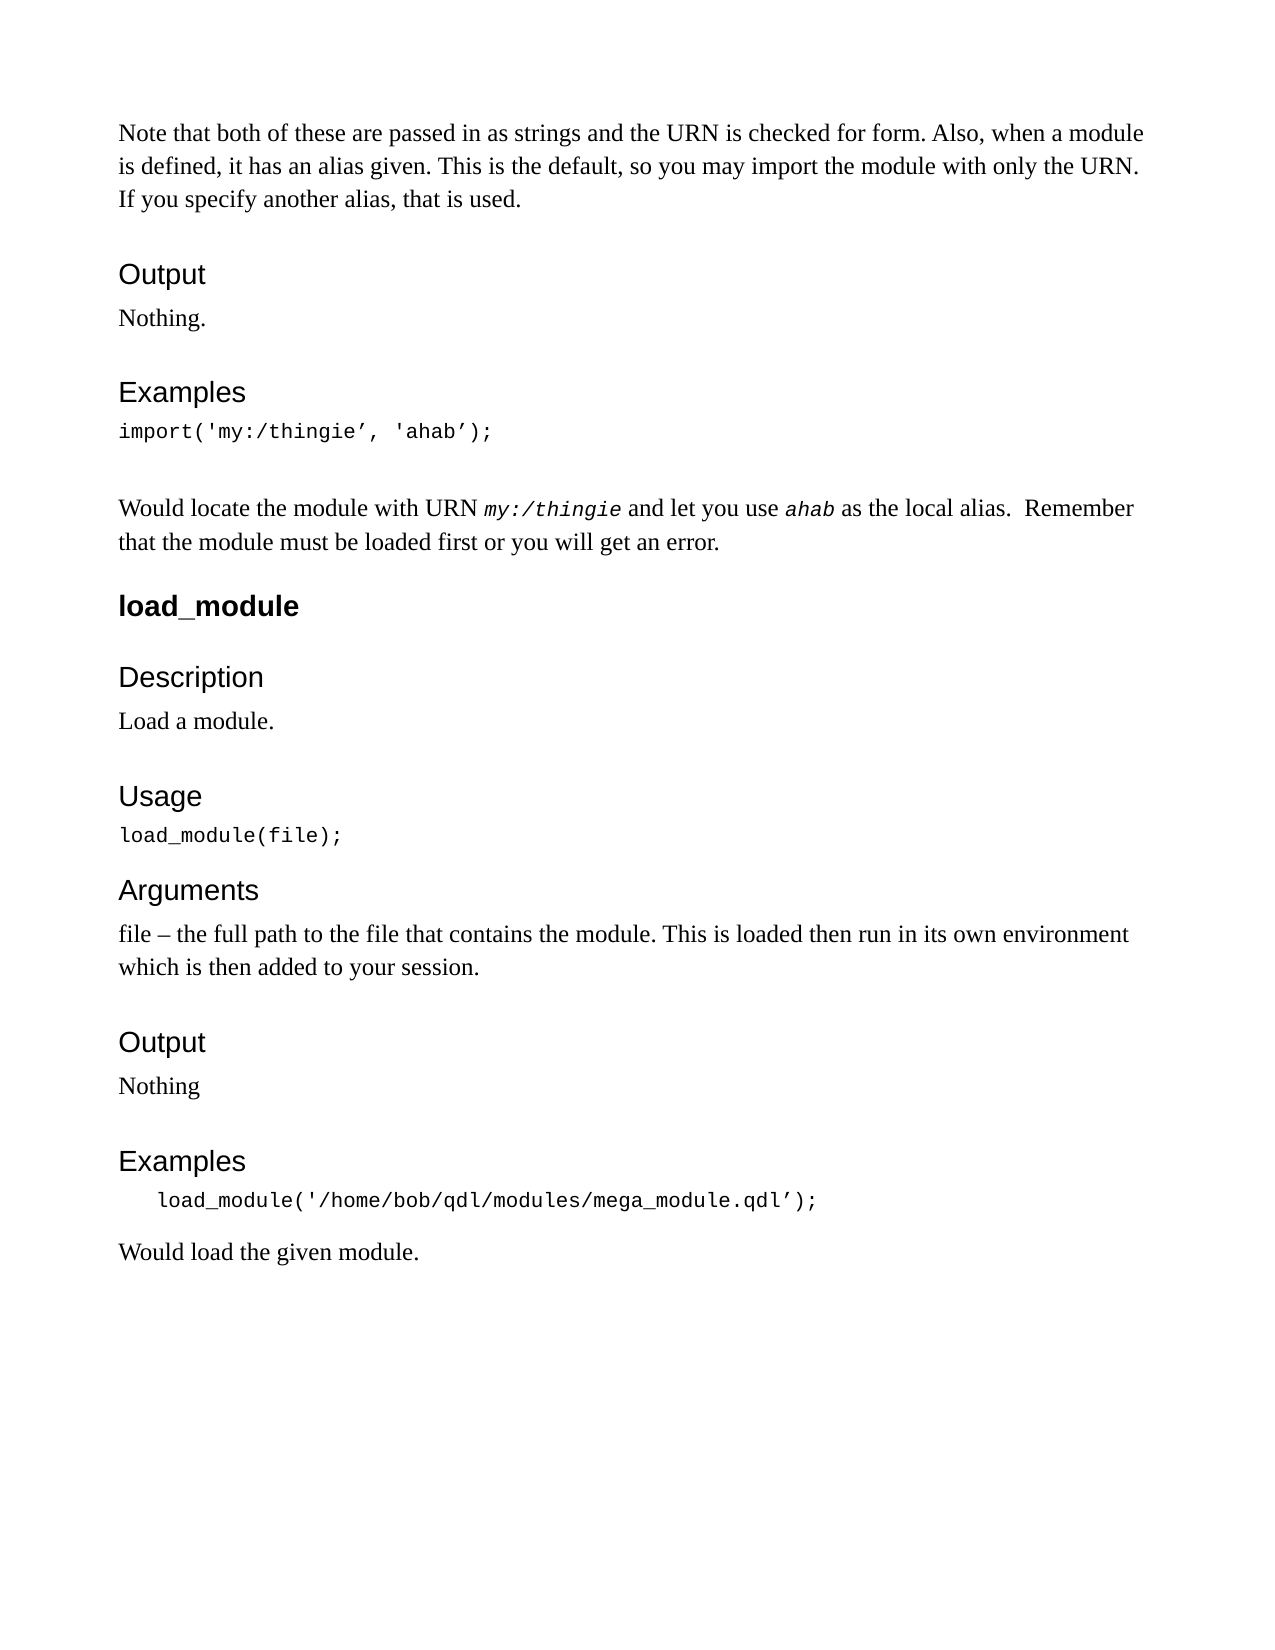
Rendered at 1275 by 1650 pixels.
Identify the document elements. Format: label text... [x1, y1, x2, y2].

text load_module(file); [118, 825, 1157, 848]
text file – the full path to the file that contains the module. This is loaded then run in its own environment which is then added to your session. [118, 919, 1157, 981]
subtitle Output [118, 257, 1157, 290]
text Note that both of these are passed in as strings and the URN is checked for form. Also, when a module is defined, it has an alias given. This is the default, so you may import the module with only the URN. If you specify another alias, that is used. [118, 118, 1157, 213]
subtitle load_module [118, 589, 1157, 622]
subtitle Output [118, 1025, 1157, 1058]
text import('my:/thingie’, 'ahab’); [118, 421, 1157, 445]
subtitle Examples [118, 375, 1157, 409]
text Nothing [118, 1071, 1157, 1100]
text load_module('/home/bob/qdl/modules/mega_module.qdl’); [118, 1190, 1157, 1213]
subtitle Examples [118, 1144, 1157, 1177]
text Nothing. [118, 303, 1157, 332]
subtitle Description [118, 660, 1157, 693]
text Would locate the module with URN my:/thingie and let you use ahab as the local alias. Remember that the module must be loaded first or you will get an error. [118, 493, 1157, 555]
subtitle Usage [118, 779, 1157, 812]
text Would load the given module. [118, 1237, 1157, 1266]
subtitle Arguments [118, 873, 1157, 907]
text Load a module. [118, 706, 1157, 735]
